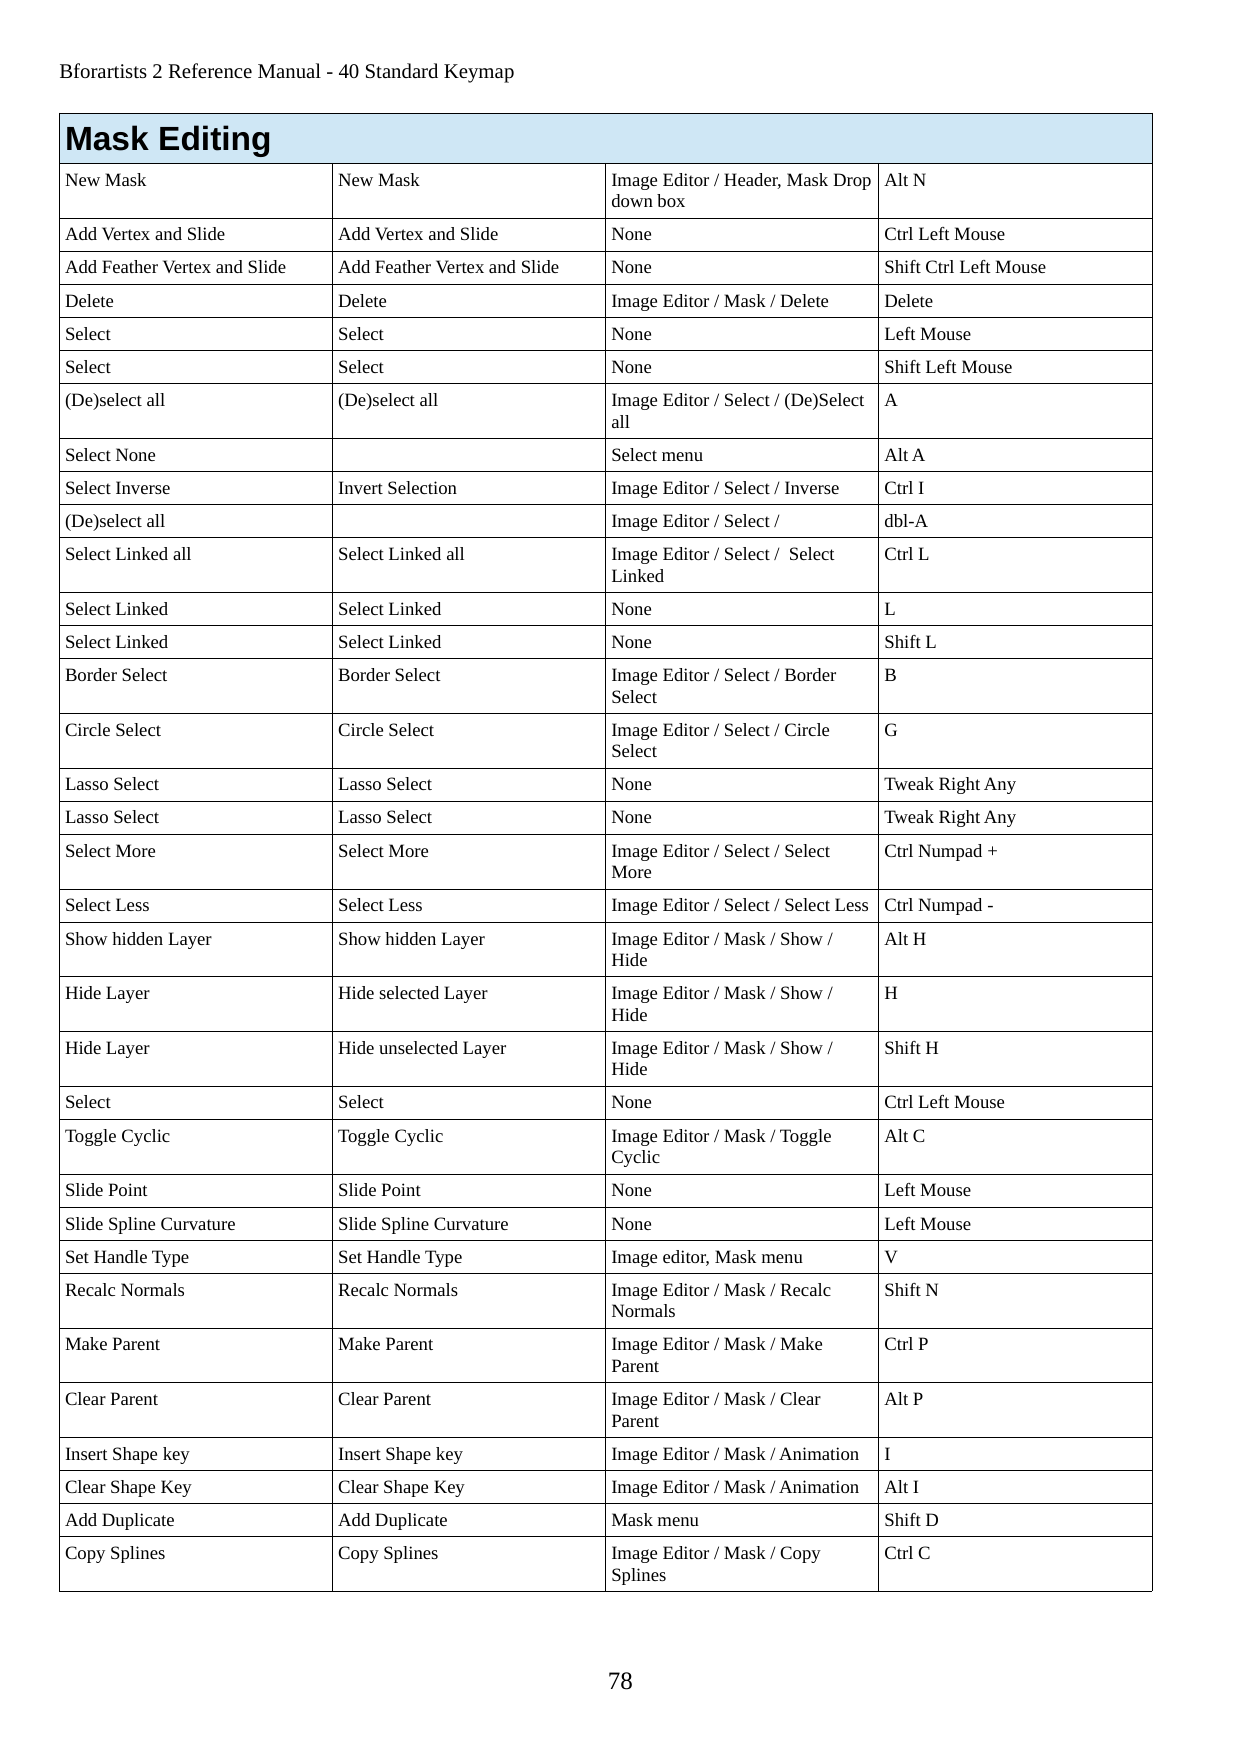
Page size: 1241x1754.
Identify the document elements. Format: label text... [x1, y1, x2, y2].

table_cell None [606, 593, 878, 625]
table_cell Invert Selection [333, 472, 605, 504]
table_cell Image Editor / Mask / Animation [606, 1471, 878, 1503]
table_cell Insert Shape key [333, 1438, 605, 1470]
table_cell Left Mouse [879, 1208, 1152, 1240]
table_cell Image Editor / Header, Mask Drop down box [606, 164, 878, 217]
table_cell B [879, 659, 1152, 713]
table_cell Ctrl L [879, 538, 1152, 592]
table_cell Border Select [60, 659, 332, 713]
table_cell Image Editor / Mask / Show / Hide [606, 923, 878, 976]
table_cell Alt P [879, 1383, 1152, 1437]
table_cell Add Feather Vertex and Slide [333, 252, 605, 284]
table_cell Make Parent [60, 1329, 332, 1382]
table_cell Border Select [333, 659, 605, 713]
table_cell Ctrl Numpad + [879, 835, 1152, 888]
table_cell Image Editor / Mask / Clear Parent [606, 1383, 878, 1437]
table_cell Show hidden Layer [333, 923, 605, 976]
table_cell Image Editor / Select / Inverse [606, 472, 878, 504]
table_cell Shift L [879, 626, 1152, 658]
table_cell Add Vertex and Slide [333, 219, 605, 251]
table_cell Image Editor / Select / Select More [606, 835, 878, 888]
table_cell Image Editor / Mask / Copy Splines [606, 1537, 878, 1591]
table_cell Add Duplicate [333, 1504, 605, 1536]
table_cell Select Linked [333, 593, 605, 625]
table_cell (De)select all [60, 384, 332, 438]
table_cell Copy Splines [60, 1537, 332, 1591]
table_cell Circle Select [333, 714, 605, 767]
table_cell Image Editor / Mask / Delete [606, 285, 878, 317]
table_cell Select [333, 351, 605, 383]
table_cell L [879, 593, 1152, 625]
table_cell Mask menu [606, 1504, 878, 1536]
table_cell Ctrl P [879, 1329, 1152, 1382]
table_cell Ctrl Left Mouse [879, 219, 1152, 251]
table_cell None [606, 802, 878, 834]
table_cell Tweak Right Any [879, 769, 1152, 801]
table_cell None [606, 626, 878, 658]
table_cell Image editor, Mask menu [606, 1241, 878, 1273]
table_cell None [606, 1175, 878, 1207]
table_cell Select [60, 318, 332, 350]
table_cell Image Editor / Select / Circle Select [606, 714, 878, 767]
table_cell Clear Parent [333, 1383, 605, 1437]
table_cell Select menu [606, 439, 878, 471]
table_cell Clear Parent [60, 1383, 332, 1437]
table_cell Ctrl Left Mouse [879, 1087, 1152, 1119]
table_cell Lasso Select [333, 769, 605, 801]
table_cell I [879, 1438, 1152, 1470]
table_cell Recalc Normals [60, 1274, 332, 1327]
table_cell Alt I [879, 1471, 1152, 1503]
table_cell None [606, 1087, 878, 1119]
table_cell [333, 505, 605, 537]
table_cell Ctrl Numpad - [879, 890, 1152, 922]
table_cell Select Linked [60, 593, 332, 625]
table_cell Select None [60, 439, 332, 471]
table_cell (De)select all [333, 384, 605, 438]
table_cell None [606, 351, 878, 383]
table_cell None [606, 769, 878, 801]
table_cell V [879, 1241, 1152, 1273]
table_cell Slide Spline Curvature [60, 1208, 332, 1240]
table_cell Shift H [879, 1032, 1152, 1086]
table_cell Slide Spline Curvature [333, 1208, 605, 1240]
table_cell Alt A [879, 439, 1152, 471]
table_cell Lasso Select [60, 769, 332, 801]
table_cell Image Editor / Mask / Toggle Cyclic [606, 1120, 878, 1173]
table_cell Delete [333, 285, 605, 317]
table_cell Image Editor / Select / Select Linked [606, 538, 878, 592]
table_cell Toggle Cyclic [333, 1120, 605, 1173]
table_cell Recalc Normals [333, 1274, 605, 1327]
table_cell Image Editor / Mask / Make Parent [606, 1329, 878, 1382]
table_cell A [879, 384, 1152, 438]
table_cell Set Handle Type [333, 1241, 605, 1273]
table_cell Image Editor / Select / Select Less [606, 890, 878, 922]
table_cell Delete [879, 285, 1152, 317]
table_cell Select Linked all [333, 538, 605, 592]
table_cell None [606, 318, 878, 350]
table_cell Shift D [879, 1504, 1152, 1536]
table_cell Image Editor / Mask / Animation [606, 1438, 878, 1470]
table_cell Show hidden Layer [60, 923, 332, 976]
table_cell Image Editor / Mask / Show / Hide [606, 977, 878, 1031]
table_cell None [606, 252, 878, 284]
table_cell Select Linked [60, 626, 332, 658]
table_cell Select More [333, 835, 605, 888]
table_cell Hide Layer [60, 1032, 332, 1086]
table_cell None [606, 1208, 878, 1240]
table_cell Tweak Right Any [879, 802, 1152, 834]
table_cell Image Editor / Select / [606, 505, 878, 537]
table_cell Set Handle Type [60, 1241, 332, 1273]
table_cell Add Vertex and Slide [60, 219, 332, 251]
table_cell Lasso Select [60, 802, 332, 834]
table_cell dbl-A [879, 505, 1152, 537]
table_cell Select Less [333, 890, 605, 922]
table_cell Add Duplicate [60, 1504, 332, 1536]
table_cell Make Parent [333, 1329, 605, 1382]
table_cell Image Editor / Select / Border Select [606, 659, 878, 713]
table_cell Hide Layer [60, 977, 332, 1031]
table_cell Select Inverse [60, 472, 332, 504]
table_cell Select Less [60, 890, 332, 922]
table_cell Select [60, 1087, 332, 1119]
table_cell Clear Shape Key [333, 1471, 605, 1503]
table_cell Shift Ctrl Left Mouse [879, 252, 1152, 284]
table_cell Delete [60, 285, 332, 317]
table_cell New Mask [333, 164, 605, 217]
table_cell G [879, 714, 1152, 767]
table_cell Select Linked [333, 626, 605, 658]
table_cell Select [60, 351, 332, 383]
table_cell Hide selected Layer [333, 977, 605, 1031]
table_cell Select Linked all [60, 538, 332, 592]
table_cell Ctrl I [879, 472, 1152, 504]
table_cell Select More [60, 835, 332, 888]
table_cell H [879, 977, 1152, 1031]
table_cell Add Feather Vertex and Slide [60, 252, 332, 284]
table_cell [333, 439, 605, 471]
table_cell Alt C [879, 1120, 1152, 1173]
table_cell Image Editor / Select / (De)Select all [606, 384, 878, 438]
table_cell Ctrl C [879, 1537, 1152, 1591]
table_cell None [606, 219, 878, 251]
table_cell (De)select all [60, 505, 332, 537]
table_cell Hide unselected Layer [333, 1032, 605, 1086]
table_header Mask Editing [60, 114, 1152, 163]
table_cell Select [333, 318, 605, 350]
table_cell Image Editor / Mask / Show / Hide [606, 1032, 878, 1086]
table_cell Image Editor / Mask / Recalc Normals [606, 1274, 878, 1327]
table_cell Clear Shape Key [60, 1471, 332, 1503]
table_cell Select [333, 1087, 605, 1119]
table_cell Slide Point [60, 1175, 332, 1207]
table_cell Alt N [879, 164, 1152, 217]
table_cell Lasso Select [333, 802, 605, 834]
table_cell Shift Left Mouse [879, 351, 1152, 383]
table_cell Shift N [879, 1274, 1152, 1327]
table_cell Left Mouse [879, 318, 1152, 350]
table_cell Slide Point [333, 1175, 605, 1207]
table_cell Left Mouse [879, 1175, 1152, 1207]
table_cell Toggle Cyclic [60, 1120, 332, 1173]
table_cell Copy Splines [333, 1537, 605, 1591]
table_cell Insert Shape key [60, 1438, 332, 1470]
table_cell New Mask [60, 164, 332, 217]
table_cell Alt H [879, 923, 1152, 976]
table_cell Circle Select [60, 714, 332, 767]
